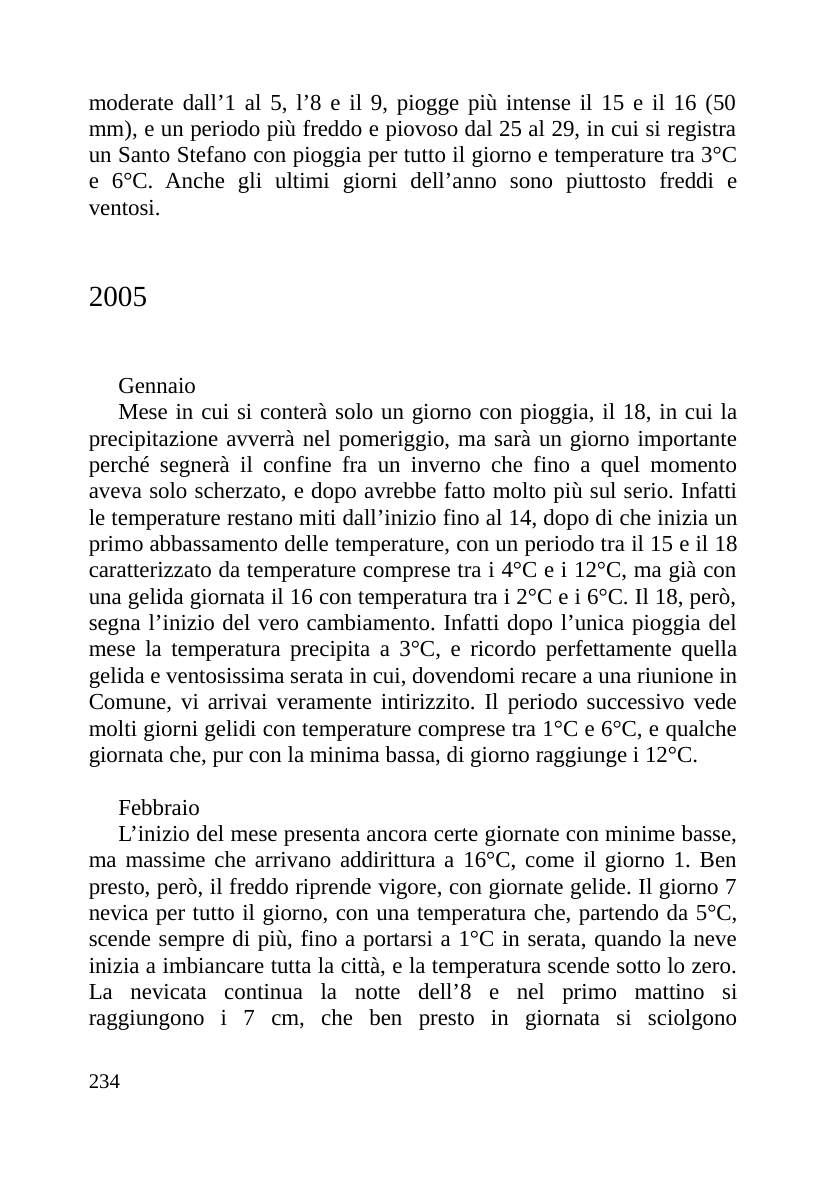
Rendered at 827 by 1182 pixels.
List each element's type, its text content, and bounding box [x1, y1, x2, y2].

text moderate dall’1 al 5, l’8 e il 9, piogge più intense il 15 e il 16 (50 mm), e un periodo più freddo e piovoso dal 25 al 29, in cui si registra un Santo Stefano con pioggia per tutto il giorno e temperature tra 3°C e 6°C. Anche gli ultimi giorni dell’anno sono piuttosto freddi e ventosi. [88, 88, 738, 220]
text L’inizio del mese presenta ancora certe giornate con minime basse, ma massime che arrivano addirittura a 16°C, come il giorno 1. Ben presto, però, il freddo riprende vigore, con giornate gelide. Il giorno 7 nevica per tutto il giorno, con una temperatura che, partendo da 5°C, scende sempre di più, fino a portarsi a 1°C in serata, quando la neve inizia a imbiancare tutta la città, e la temperatura scende sotto lo zero. La nevicata continua la notte dell’8 e nel primo mattino si raggiungono i 7 cm, che ben presto in giornata si sciolgono [88, 820, 738, 1031]
text Gennaio [88, 372, 738, 398]
text Mese in cui si conterà solo un giorno con pioggia, il 18, in cui la precipitazione avverrà nel pomeriggio, ma sarà un giorno importante perché segnerà il confine fra un inverno che fino a quel momento aveva solo scherzato, e dopo avrebbe fatto molto più sul serio. Infatti le temperature restano miti dall’inizio fino al 14, dopo di che inizia un primo abbassamento delle temperature, con un periodo tra il 15 e il 18 caratterizzato da temperature comprese tra i 4°C e i 12°C, ma già con una gelida giornata il 16 con temperatura tra i 2°C e i 6°C. Il 18, però, segna l’inizio del vero cambiamento. Infatti dopo l’unica pioggia del mese la temperatura precipita a 3°C, e ricordo perfettamente quella gelida e ventosissima serata in cui, dovendomi recare a una riunione in Comune, vi arrivai veramente intirizzito. Il periodo successivo vede molti giorni gelidi con temperature comprese tra 1°C e 6°C, e qualche giornata che, pur con la minima bassa, di giorno raggiunge i 12°C. [88, 398, 738, 767]
text Febbraio [88, 794, 738, 820]
subtitle 2005 [88, 279, 738, 313]
